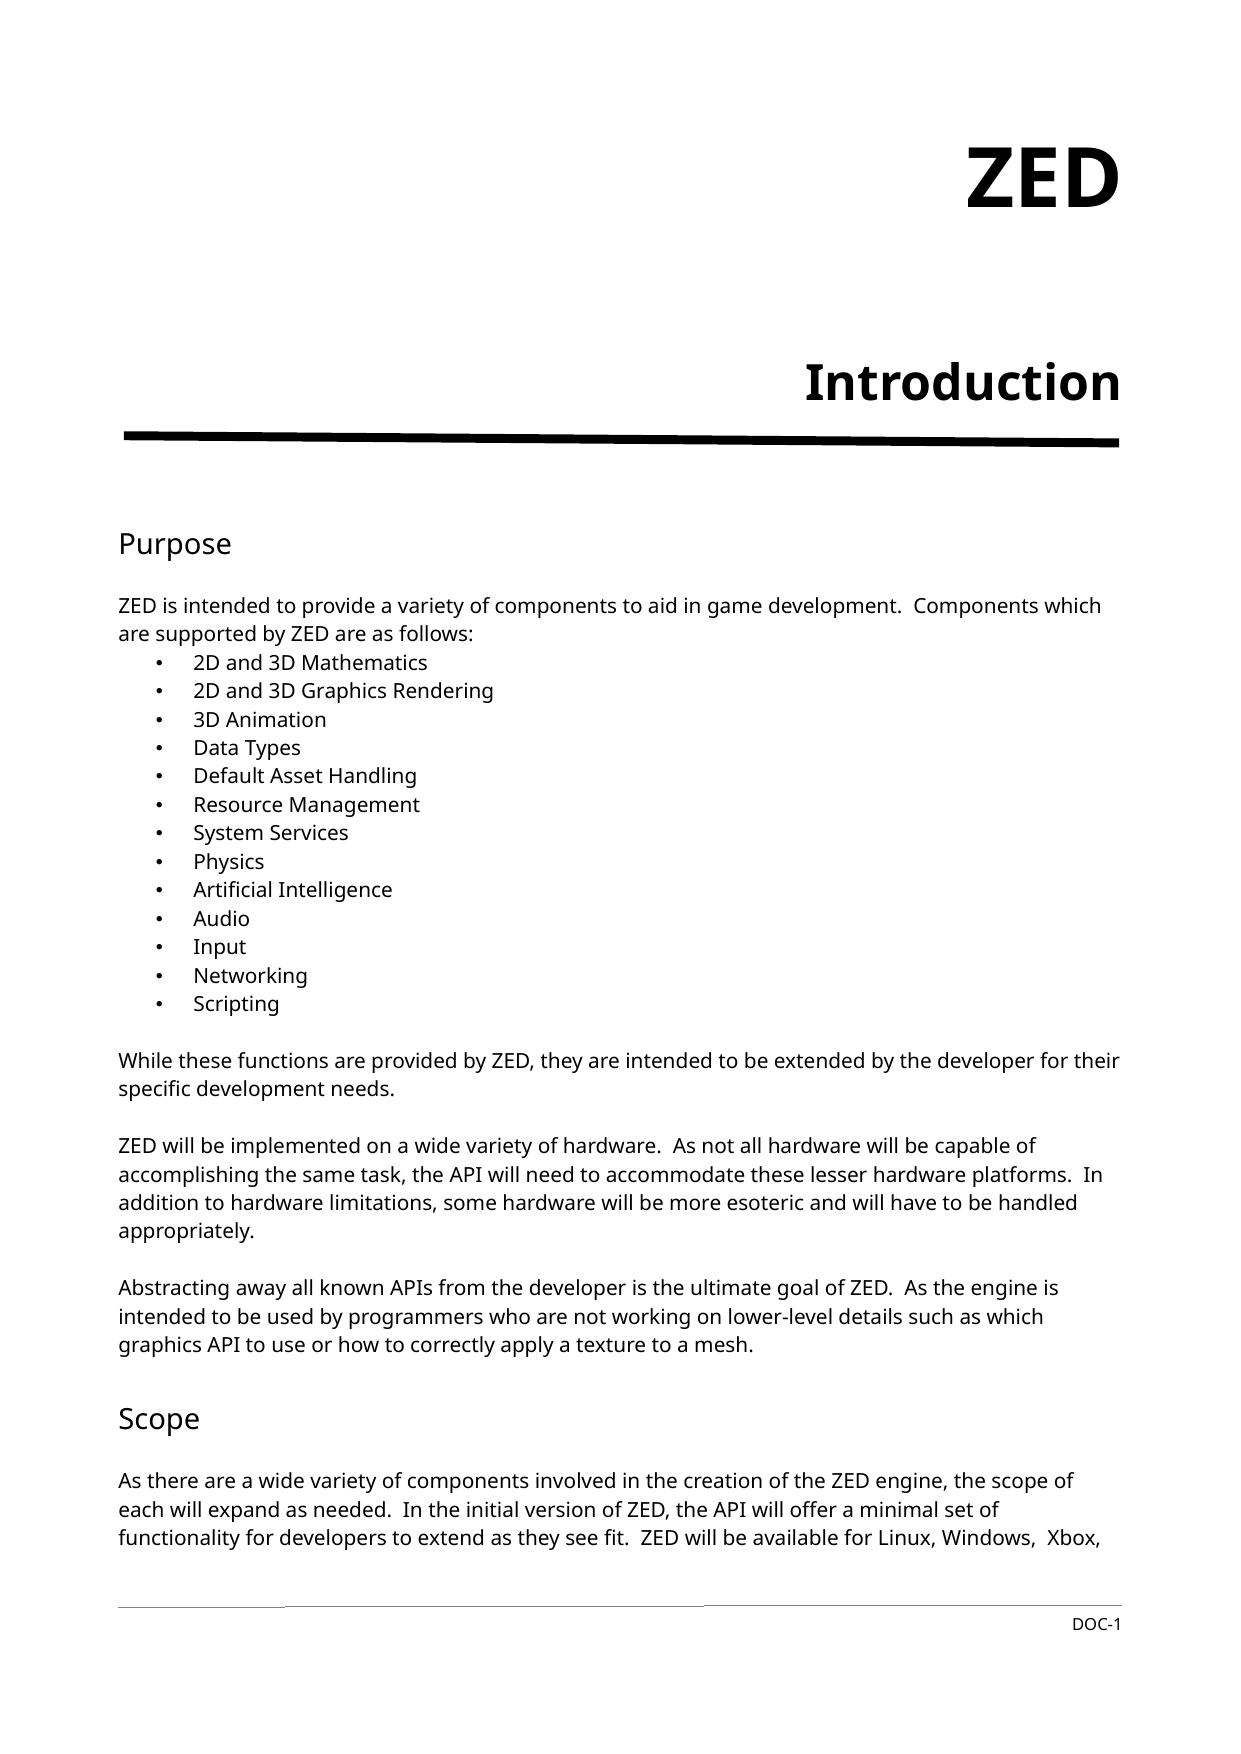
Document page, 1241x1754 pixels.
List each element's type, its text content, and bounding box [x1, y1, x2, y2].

text As there are a wide variety of components involved in the creation of the ZED engine, the scope of each will expand as needed. In the initial version of ZED, the API will offer a minimal set of functionality for developers to extend as they see fit. ZED will be available for Linux, Windows, Xbox, [118, 1467, 1122, 1552]
list Artificial Intelligence [156, 875, 1122, 904]
list System Services [156, 818, 1122, 847]
title Introduction [118, 347, 1122, 415]
list Scripting [156, 989, 1122, 1018]
list Networking [156, 961, 1122, 989]
text ZED is intended to provide a variety of components to aid in game development. Components which are supported by ZED are as follows: [118, 591, 1122, 648]
list 2D and 3D Mathematics [156, 648, 1122, 676]
list Input [156, 932, 1122, 961]
text Purpose [118, 523, 1122, 563]
text ZED will be implemented on a wide variety of hardware. As not all hardware will be capable of accomplishing the same task, the API will need to accommodate these lesser hardware platforms. In addition to hardware limitations, some hardware will be more esoteric and will have to be handled appropriately. [118, 1131, 1122, 1245]
list Resource Management [156, 790, 1122, 818]
list Default Asset Handling [156, 762, 1122, 790]
list 2D and 3D Graphics Rendering [156, 676, 1122, 705]
list 3D Animation [156, 705, 1122, 733]
list Audio [156, 904, 1122, 932]
text Scope [118, 1398, 1122, 1438]
list Physics [156, 847, 1122, 875]
text While these functions are provided by ZED, they are intended to be extended by the developer for their specific development needs. [118, 1046, 1122, 1103]
text Abstracting away all known APIs from the developer is the ultimate goal of ZED. As the engine is intended to be used by programmers who are not working on lower-level details such as which graphics API to use or how to correctly apply a texture to a mesh. [118, 1273, 1122, 1359]
list Data Types [156, 733, 1122, 762]
